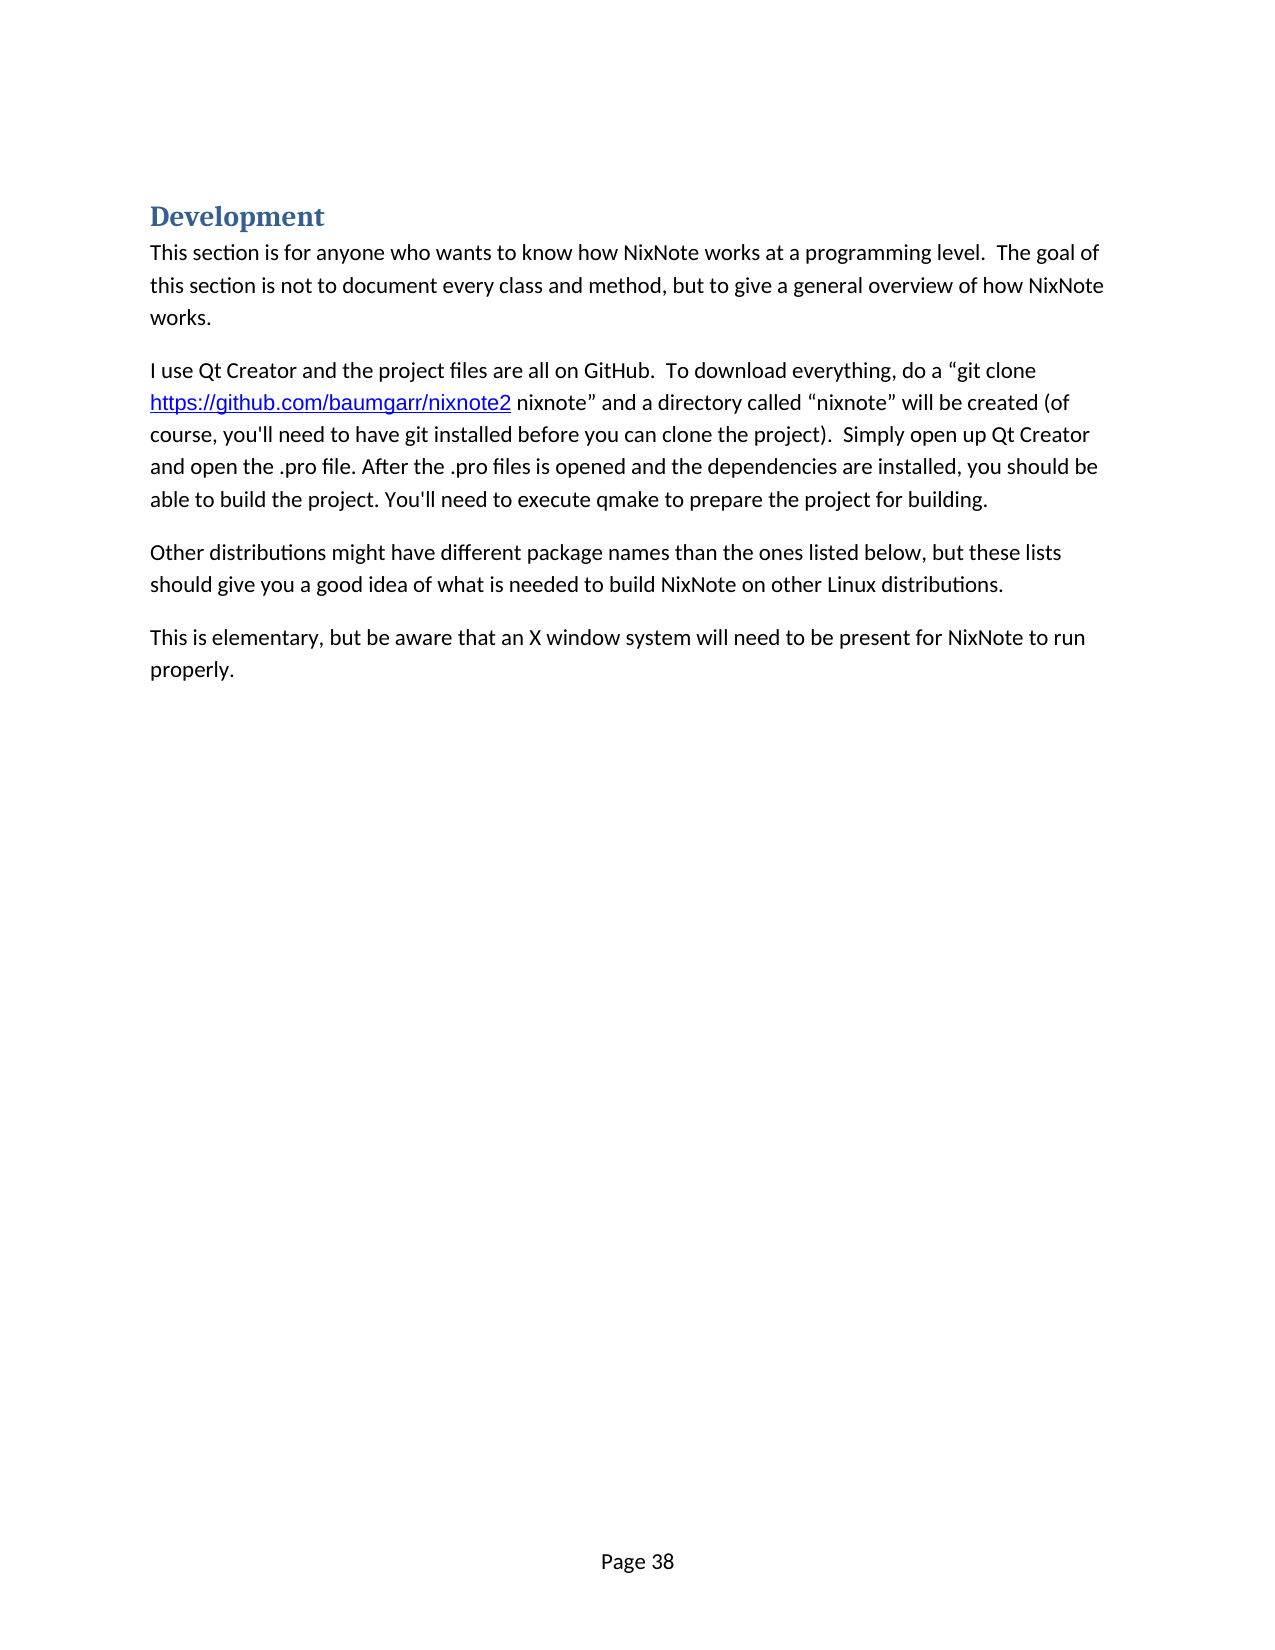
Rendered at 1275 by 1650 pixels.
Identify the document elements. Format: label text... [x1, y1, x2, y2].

text Other distributions might have different package names than the ones listed below, but these lists should give you a good idea of what is needed to build NixNote on other Linux distributions. [150, 538, 1125, 598]
text This section is for anyone who wants to know how NixNote works at a programming level. The goal of this section is not to document every class and method, but to give a general overview of how NixNote works. [150, 238, 1125, 331]
text This is elementary, but be aware that an X window system will need to be present for NixNote to run properly. [150, 623, 1125, 683]
subtitle Development [150, 200, 1125, 233]
text I use Qt Creator and the project files are all on GitHub. To download everything, do a “git clone https://github.com/baumgarr/nixnote2 nixnote” and a directory called “nixnote” will be created (of course, you'll need to have git installed before you can clone the project). Simply open up Qt Creator and open the .pro file. After the .pro files is opened and the dependencies are installed, you should be able to build the project. You'll need to execute qmake to prepare the project for building. [150, 356, 1125, 513]
